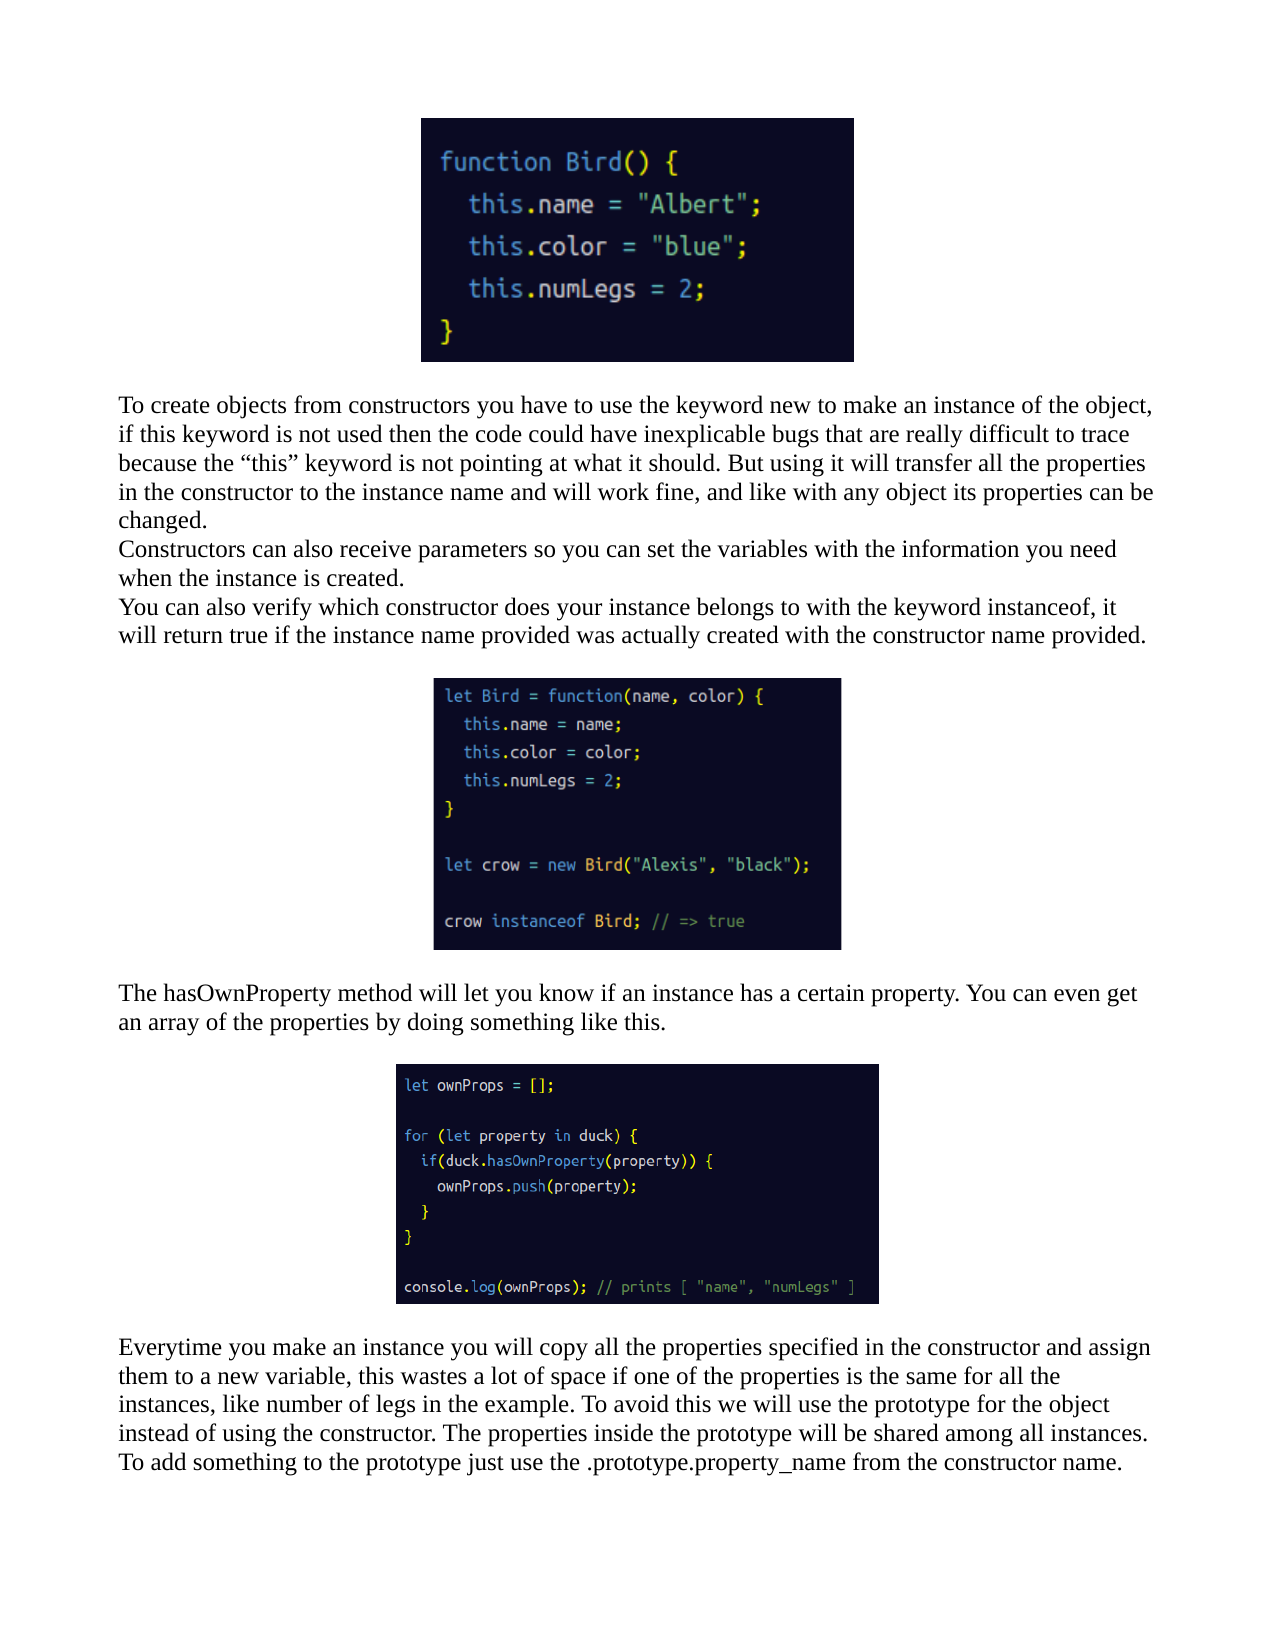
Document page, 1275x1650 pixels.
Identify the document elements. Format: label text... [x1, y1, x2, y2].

text Everytime you make an instance you will copy all the properties specified in the constructor and assign them to a new variable, this wastes a lot of space if one of the properties is the same for all the instances, like number of legs in the example. To avoid this we will use the prototype for the object instead of using the constructor. The properties inside the prototype will be shared among all instances. To add something to the prototype just use the .prototype.property_name from the constructor name. [118, 1332, 1157, 1476]
picture [396, 1064, 879, 1304]
text The hasOwnProperty method will let you know if an instance has a certain property. You can even get an array of the properties by doing something like this. [118, 978, 1157, 1036]
text To create objects from constructors you have to use the keyword new to make an instance of the object, if this keyword is not used then the code could have inexplicable bugs that are really difficult to trace because the “this” keyword is not pointing at what it should. But using it will transfer all the properties in the constructor to the instance name and will work fine, and like with any object its properties can be changed. [118, 391, 1157, 534]
picture [433, 678, 842, 950]
picture [421, 118, 854, 362]
text Constructors can also receive parameters so you can set the variables with the information you need when the instance is created. [118, 534, 1157, 592]
text You can also verify which constructor does your instance belongs to with the keyword instanceof, it will return true if the instance name provided was actually created with the constructor name provided. [118, 592, 1157, 649]
